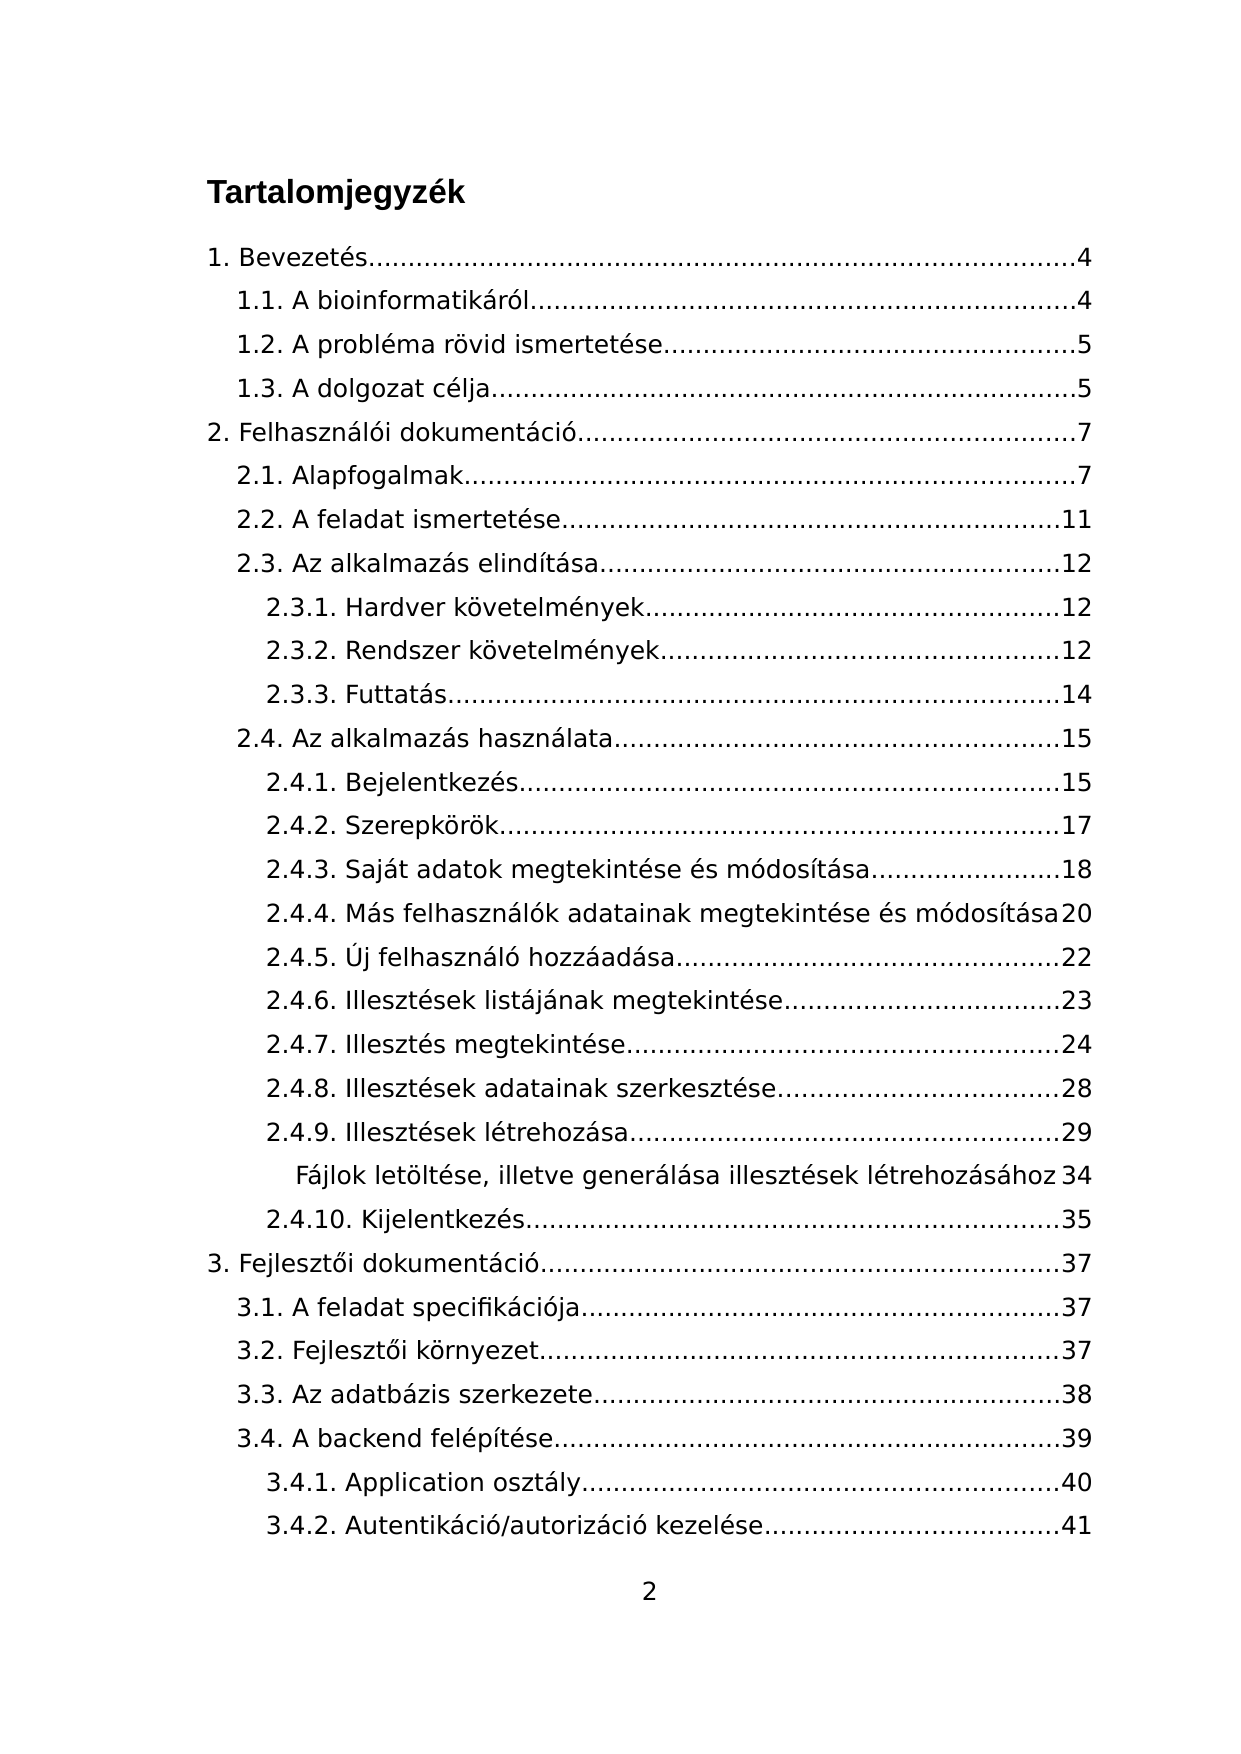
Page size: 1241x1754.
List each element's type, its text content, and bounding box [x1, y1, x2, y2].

text 2.4.7. Illesztés megtekintése 24 [266, 1030, 1093, 1059]
text 2.4.6. Illesztések listájának megtekintése 23 [266, 986, 1093, 1016]
text 2.4.9. Illesztések létrehozása 29 [266, 1118, 1093, 1147]
text 2.4.3. Saját adatok megtekintése és módosítása 18 [266, 855, 1093, 884]
text 3.4.1. Application osztály 40 [266, 1468, 1093, 1497]
text 2.3.2. Rendszer követelmények 12 [266, 636, 1093, 666]
text 2.4.2. Szerepkörök 17 [266, 811, 1093, 841]
text 3. Fejlesztői dokumentáció 37 [207, 1249, 1093, 1278]
text 3.1. A feladat specifikációja 37 [236, 1293, 1093, 1322]
text 2.1. Alapfogalmak 7 [236, 461, 1093, 491]
text 1.1. A bioinformatikáról 4 [236, 286, 1093, 316]
text 2. Felhasználói dokumentáció 7 [207, 418, 1093, 447]
text 1.3. A dolgozat célja 5 [236, 374, 1093, 403]
text 1. Bevezetés 4 [207, 243, 1093, 272]
text 2.4. Az alkalmazás használata 15 [236, 724, 1093, 753]
text 3.4. A backend felépítése 39 [236, 1424, 1093, 1453]
text 2.4.4. Más felhasználók adatainak megtekintése és módosítása 20 [266, 899, 1093, 928]
text 1.2. A probléma rövid ismertetése 5 [236, 330, 1093, 359]
text 2.3. Az alkalmazás elindítása 12 [236, 549, 1093, 578]
text 2.4.5. Új felhasználó hozzáadása 22 [266, 943, 1093, 972]
text Fájlok letöltése, illetve generálása illesztések létrehozásához 34 [295, 1161, 1093, 1191]
text 2.4.1. Bejelentkezés 15 [266, 768, 1093, 797]
text 2.4.10. Kijelentkezés 35 [266, 1205, 1093, 1234]
text 2.3.3. Futtatás 14 [266, 680, 1093, 709]
text 2.3.1. Hardver követelmények 12 [266, 593, 1093, 622]
text 2.2. A feladat ismertetése 11 [236, 505, 1093, 534]
text 2.4.8. Illesztések adatainak szerkesztése 28 [266, 1074, 1093, 1103]
text 3.3. Az adatbázis szerkezete 38 [236, 1380, 1093, 1409]
subtitle Tartalomjegyzék [207, 173, 1093, 211]
text 3.2. Fejlesztői környezet 37 [236, 1336, 1093, 1366]
text 3.4.2. Autentikáció/autorizáció kezelése 41 [266, 1511, 1093, 1541]
